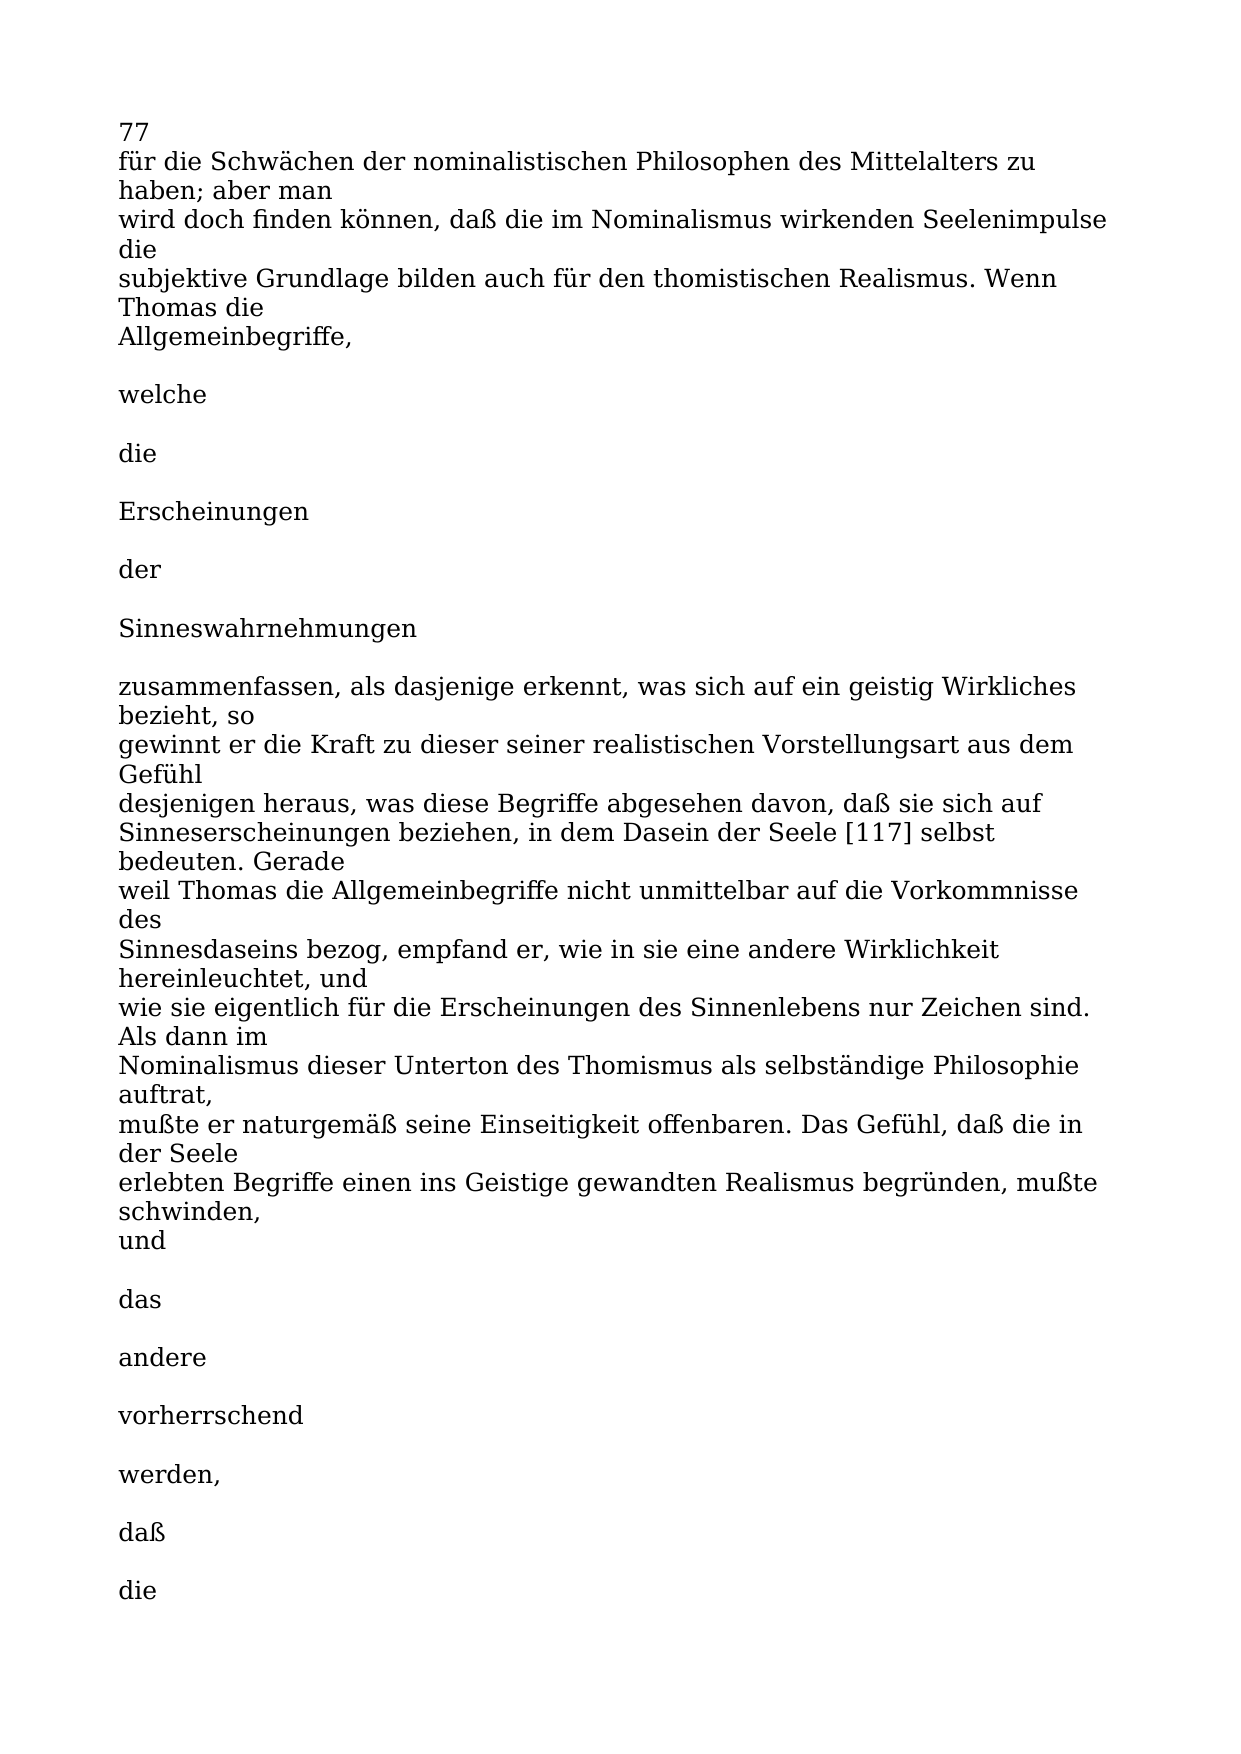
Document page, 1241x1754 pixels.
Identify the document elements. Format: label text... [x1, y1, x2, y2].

text Sinneserscheinungen beziehen, in dem Dasein der Seele [117] selbst bedeuten. Gerade [118, 818, 1122, 876]
text für die Schwächen der nominalistischen Philosophen des Mittelalters zu haben; aber man [118, 147, 1122, 206]
text andere [118, 1343, 1122, 1372]
text zusammenfassen, als dasjenige erkennt, was sich auf ein geistig Wirkliches bezieht, so [118, 672, 1122, 731]
text die [118, 439, 1122, 468]
text daß [118, 1518, 1122, 1547]
text desjenigen heraus, was diese Begriffe abgesehen davon, daß sie sich auf [118, 789, 1122, 818]
text Allgemeinbegriffe, [118, 322, 1122, 351]
text Sinnesdaseins bezog, empfand er, wie in sie eine andere Wirklichkeit hereinleuchtet, und [118, 935, 1122, 993]
text mußte er naturgemäß seine Einseitigkeit offenbaren. Das Gefühl, daß die in der Seele [118, 1110, 1122, 1168]
text der [118, 556, 1122, 585]
text welche [118, 381, 1122, 410]
text 77 [118, 118, 1122, 147]
text und [118, 1226, 1122, 1256]
text Nominalismus dieser Unterton des Thomismus als selbständige Philosophie auftrat, [118, 1051, 1122, 1110]
text weil Thomas die Allgemeinbegriffe nicht unmittelbar auf die Vorkommnisse des [118, 876, 1122, 935]
text gewinnt er die Kraft zu dieser seiner realistischen Vorstellungsart aus dem Gefühl [118, 731, 1122, 789]
text vorherrschend [118, 1401, 1122, 1431]
text Erscheinungen [118, 497, 1122, 526]
text erlebten Begriffe einen ins Geistige gewandten Realismus begründen, mußte schwinden, [118, 1168, 1122, 1226]
text subjektive Grundlage bilden auch für den thomistischen Realismus. Wenn Thomas die [118, 264, 1122, 322]
text die [118, 1576, 1122, 1606]
text wird doch finden können, daß die im Nominalismus wirkenden Seelenimpulse die [118, 206, 1122, 264]
text werden, [118, 1460, 1122, 1489]
text das [118, 1285, 1122, 1314]
text Sinneswahrnehmungen [118, 614, 1122, 643]
text wie sie eigentlich für die Erscheinungen des Sinnenlebens nur Zeichen sind. Als dann im [118, 993, 1122, 1051]
